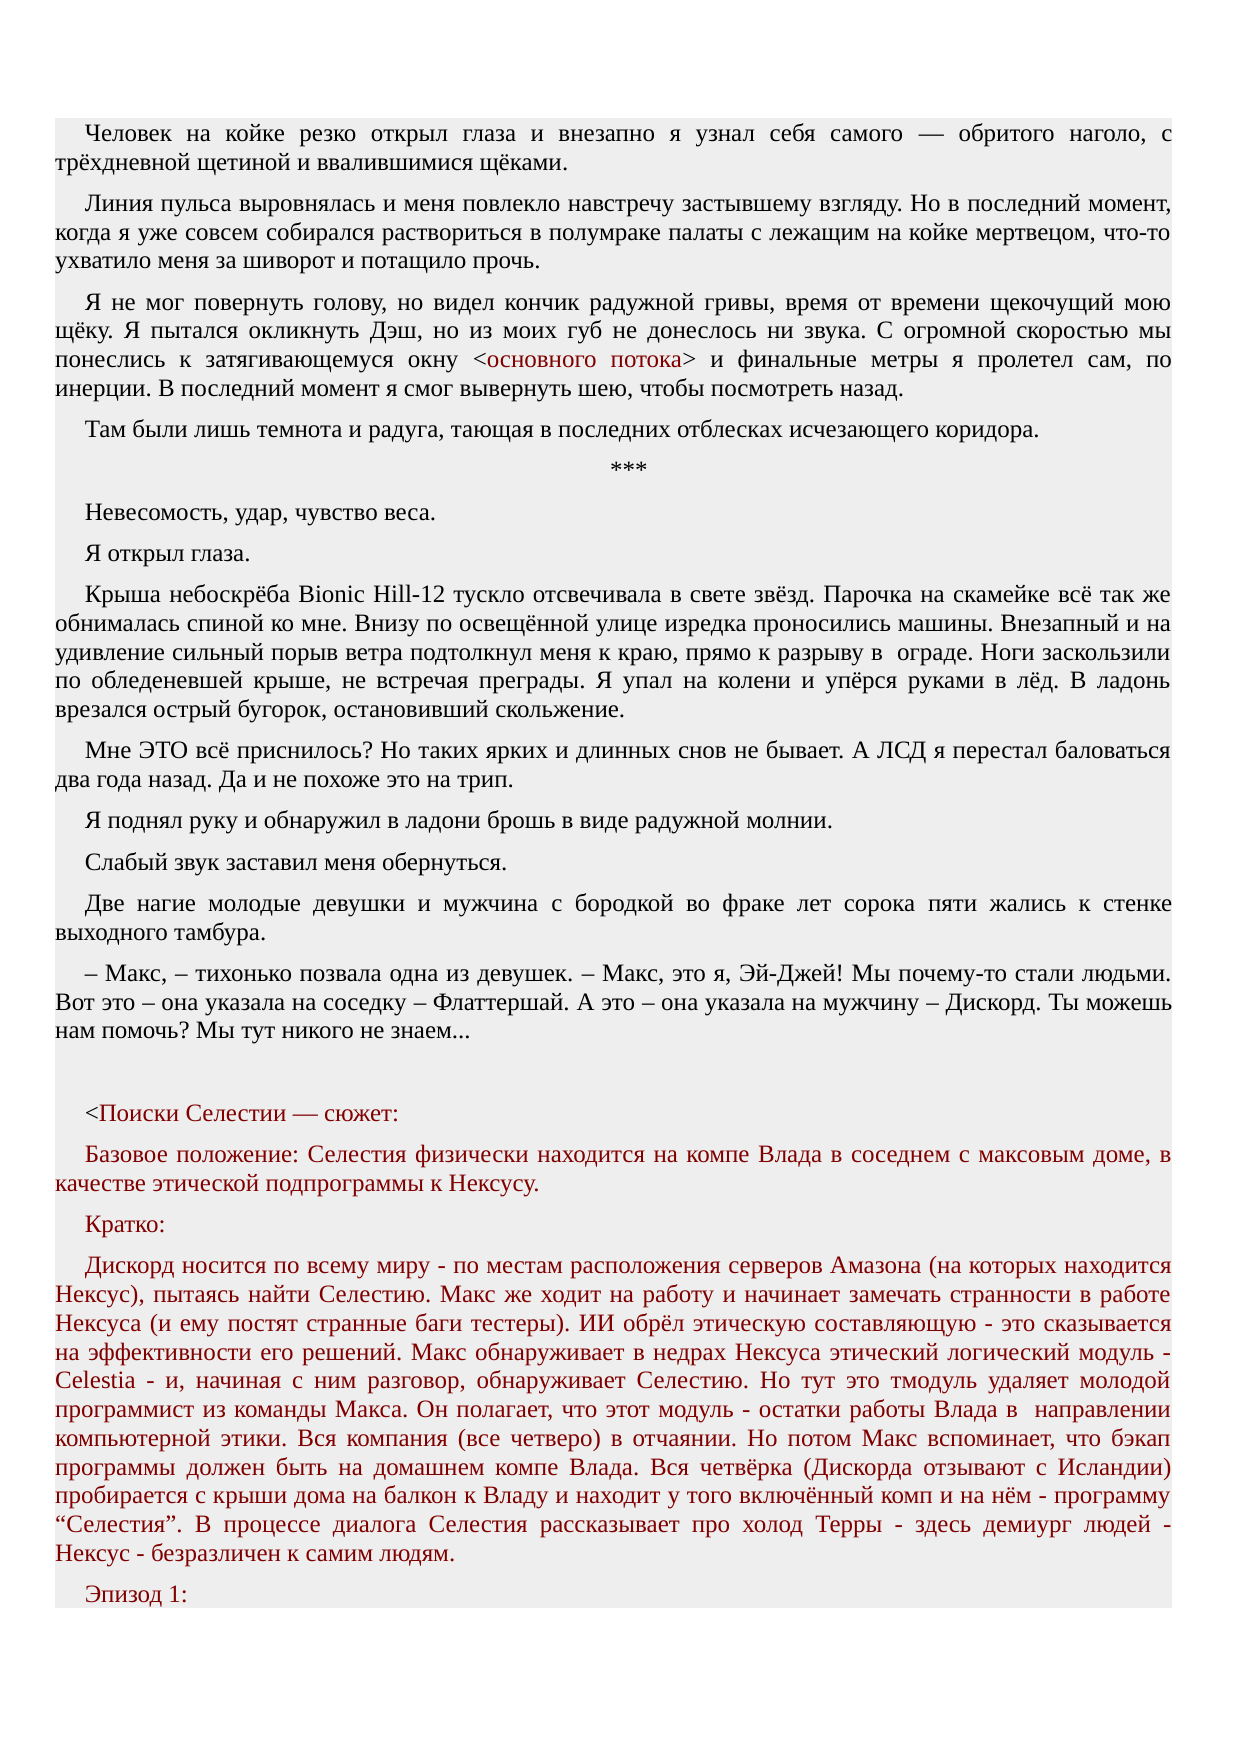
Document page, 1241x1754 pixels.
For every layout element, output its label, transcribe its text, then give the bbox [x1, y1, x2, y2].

text <Поиски Селестии — сюжет: [55, 1098, 1172, 1127]
text *** [55, 456, 1172, 484]
text Дискорд носится по всему миру - по местам расположения серверов Амазона (на которых находится Нексус), пытаясь найти Селестию. Макс же ходит на работу и начинает замечать странности в работе Нексуса (и ему постят странные баги тестеры). ИИ обрёл этическую составляющую - это сказывается на эффективности его решений. Макс обнаруживает в недрах Нексуса этический логический модуль - Celestia - и, начиная с ним разговор, обнаруживает Селестию. Но тут это тмодуль удаляет молодой программист из команды Макса. Он полагает, что этот модуль - остатки работы Влада в направлении компьютерной этики. Вся компания (все четверо) в отчаянии. Но потом Макс вспоминает, что бэкап программы должен быть на домашнем компе Влада. Вся четвёрка (Дискорда отзывают с Исландии) пробирается с крыши дома на балкон к Владу и находит у того включённый комп и на нём - программу “Селестия”. В процессе диалога Селестия рассказывает про холод Терры - здесь демиург людей - Нексус - безразличен к самим людям. [55, 1251, 1172, 1567]
text Невесомость, удар, чувство веса. [55, 497, 1172, 526]
text Я открыл глаза. [55, 538, 1172, 567]
text Две нагие молодые девушки и мужчина с бородкой во фраке лет сорока пяти жались к стенке выходного тамбура. [55, 888, 1172, 946]
text Слабый звук заставил меня обернуться. [55, 847, 1172, 876]
text Мне ЭТО всё приснилось? Но таких ярких и длинных снов не бывает. А ЛСД я перестал баловаться два года назад. Да и не похоже это на трип. [55, 736, 1172, 793]
text Крыша небоскрёба Bionic Hill-12 тускло отсвечивала в свете звёзд. Парочка на скамейке всё так же обнималась спиной ко мне. Внизу по освещённой улице изредка проносились машины. Внезапный и на удивление сильный порыв ветра подтолкнул меня к краю, прямо к разрыву в ограде. Ноги заскользили по обледеневшей крыше, не встречая преграды. Я упал на колени и упёрся руками в лёд. В ладонь врезался острый бугорок, остановивший скольжение. [55, 579, 1172, 723]
text Эпизод 1: [55, 1579, 1172, 1608]
text Кратко: [55, 1209, 1172, 1238]
text – Макс, – тихонько позвала одна из девушек. – Макс, это я, Эй-Джей! Мы почему-то стали людьми. Вот это – она указала на соседку – Флаттершай. А это – она указала на мужчину – Дискорд. Ты можешь нам помочь? Мы тут никого не знаем... [55, 958, 1172, 1044]
text Я не мог повернуть голову, но видел кончик радужной гривы, время от времени щекочущий мою щёку. Я пытался окликнуть Дэш, но из моих губ не донеслось ни звука. С огромной скоростью мы понеслись к затягивающемуся окну <основного потока> и финальные метры я пролетел сам, по инерции. В последний момент я смог вывернуть шею, чтобы посмотреть назад. [55, 287, 1172, 402]
text Базовое положение: Селестия физически находится на компе Влада в соседнем с максовым доме, в качестве этической подпрограммы к Нексусу. [55, 1139, 1172, 1197]
text Я поднял руку и обнаружил в ладони брошь в виде радужной молнии. [55, 806, 1172, 834]
text Человек на койке резко открыл глаза и внезапно я узнал себя самого — обритого наголо, с трёхдневной щетиной и ввалившимися щёками. [55, 118, 1172, 176]
text Там были лишь темнота и радуга, тающая в последних отблесках исчезающего коридора. [55, 414, 1172, 443]
text Линия пульса выровнялась и меня повлекло навстречу застывшему взгляду. Но в последний момент, когда я уже совсем собирался раствориться в полумраке палаты с лежащим на койке мертвецом, что-то ухватило меня за шиворот и потащило прочь. [55, 188, 1172, 274]
